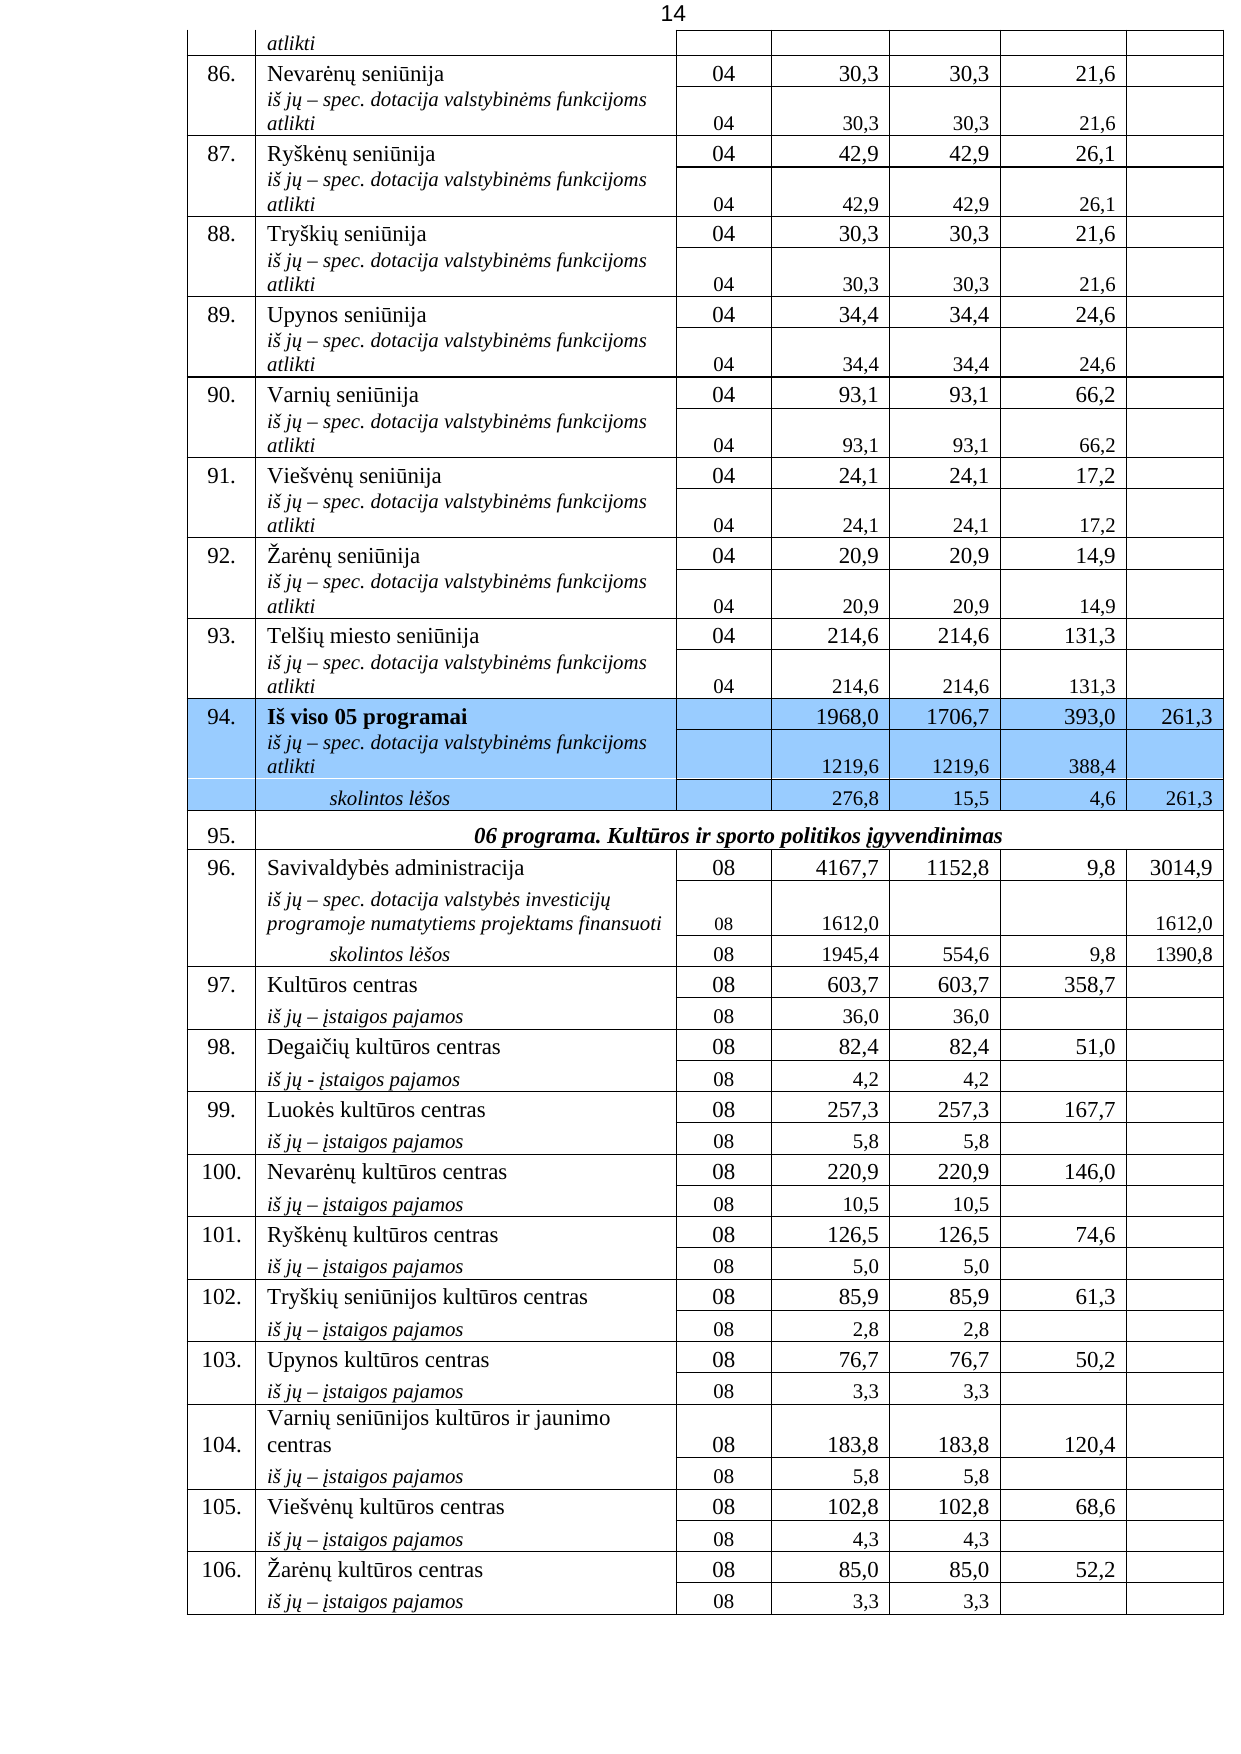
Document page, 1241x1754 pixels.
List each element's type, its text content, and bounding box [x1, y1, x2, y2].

table_cell [1127, 1311, 1223, 1341]
table_cell [1127, 1030, 1223, 1060]
table_cell [188, 729, 255, 778]
table_cell 276,8 [772, 780, 889, 810]
table_cell 08 [677, 1155, 771, 1185]
table_cell [188, 1122, 255, 1153]
table_cell 4,3 [772, 1521, 889, 1551]
table_cell 131,3 [1001, 619, 1126, 649]
table_cell 08 [677, 1061, 771, 1091]
table_cell [1127, 31, 1223, 55]
table_cell 5,0 [772, 1248, 889, 1278]
table_cell Viešvėnų kultūros centras [256, 1490, 676, 1520]
table_cell 30,3 [772, 87, 889, 135]
table_cell [1127, 56, 1223, 86]
table_cell 90. [188, 378, 255, 408]
table_cell [1127, 168, 1223, 216]
table_cell 9,8 [1001, 850, 1126, 880]
table_cell 5,8 [772, 1123, 889, 1153]
table_cell [188, 1372, 255, 1403]
table_cell [677, 31, 771, 55]
table_cell iš jų – spec. dotacija valstybinėms funkcijoms atlikti [256, 86, 676, 135]
table_cell 08 [677, 1373, 771, 1403]
table_cell 14,9 [1001, 570, 1126, 618]
table_cell 214,6 [772, 619, 889, 649]
table_cell Savivaldybės administracija [256, 850, 676, 880]
table_cell 04 [677, 217, 771, 247]
table_cell [188, 997, 255, 1028]
table_cell 554,6 [890, 936, 1000, 966]
table_cell iš jų – įstaigos pajamos [256, 1310, 676, 1341]
table_cell 86. [188, 56, 255, 86]
table_cell 08 [677, 1030, 771, 1060]
table_cell 50,2 [1001, 1342, 1126, 1372]
table_cell 04 [677, 328, 771, 376]
table_cell Nevarėnų kultūros centras [256, 1155, 676, 1185]
table_cell Degaičių kultūros centras [256, 1030, 676, 1060]
table_cell [1127, 1123, 1223, 1153]
table_cell 24,1 [772, 458, 889, 488]
table_cell 105. [188, 1490, 255, 1520]
table_cell Telšių miesto seniūnija [256, 619, 676, 649]
table_cell 08 [677, 1280, 771, 1310]
table_cell 04 [677, 489, 771, 537]
table_cell Žarėnų seniūnija [256, 538, 676, 568]
table_cell [1127, 1092, 1223, 1122]
table_cell 04 [677, 168, 771, 216]
table_cell 93. [188, 619, 255, 649]
table_cell 91. [188, 458, 255, 488]
table_cell 93,1 [772, 409, 889, 457]
table_cell 04 [677, 378, 771, 408]
table_cell [1127, 1552, 1223, 1582]
table_cell [1001, 1583, 1126, 1613]
table_cell [188, 488, 255, 537]
table_cell [188, 880, 255, 935]
table_cell 85,9 [772, 1280, 889, 1310]
table_cell [1127, 650, 1223, 698]
table_cell 21,6 [1001, 56, 1126, 86]
table_cell 34,4 [890, 328, 1000, 376]
table_cell [188, 569, 255, 618]
table_cell 08 [677, 1552, 771, 1582]
table_cell 82,4 [890, 1030, 1000, 1060]
table_cell 14,9 [1001, 538, 1126, 568]
table_cell 08 [677, 1405, 771, 1457]
table_cell Luokės kultūros centras [256, 1092, 676, 1122]
table_cell [188, 1520, 255, 1551]
table_cell 93,1 [772, 378, 889, 408]
table_cell 4167,7 [772, 850, 889, 880]
table_cell 24,6 [1001, 297, 1126, 327]
table_cell 214,6 [890, 619, 1000, 649]
table_cell Nevarėnų seniūnija [256, 56, 676, 86]
table_cell iš jų – įstaigos pajamos [256, 1457, 676, 1488]
table_cell [1001, 1311, 1126, 1341]
table_cell [1127, 1405, 1223, 1457]
table_cell [677, 730, 771, 778]
table_cell [188, 649, 255, 698]
table_cell 5,8 [890, 1458, 1000, 1488]
table_cell 10,5 [890, 1186, 1000, 1216]
table_cell 66,2 [1001, 409, 1126, 457]
table_cell [1127, 1061, 1223, 1091]
table_cell Ryškėnų kultūros centras [256, 1217, 676, 1247]
table_cell 30,3 [772, 217, 889, 247]
table_cell 93,1 [890, 409, 1000, 457]
table_cell iš jų – spec. dotacija valstybinėms funkcijoms atlikti [256, 649, 676, 698]
table_cell 08 [677, 1583, 771, 1613]
table_cell 08 [677, 1342, 771, 1372]
table_cell 87. [188, 136, 255, 166]
table_cell 30,3 [772, 248, 889, 296]
table_cell [1127, 378, 1223, 408]
table_cell 20,9 [890, 538, 1000, 568]
table_cell 214,6 [890, 650, 1000, 698]
table_cell 3,3 [890, 1583, 1000, 1613]
table_cell [1001, 1186, 1126, 1216]
table_cell 30,3 [772, 56, 889, 86]
table_cell 24,1 [890, 489, 1000, 537]
table_cell 126,5 [772, 1217, 889, 1247]
table_cell 393,0 [1001, 699, 1126, 729]
table_cell 21,6 [1001, 87, 1126, 135]
table_cell [188, 86, 255, 135]
table_cell 603,7 [890, 967, 1000, 997]
table_cell Iš viso 05 programai [256, 699, 676, 729]
table_cell 4,2 [890, 1061, 1000, 1091]
table_cell [1127, 1155, 1223, 1185]
table_cell 3,3 [890, 1373, 1000, 1403]
table_cell iš jų – įstaigos pajamos [256, 1122, 676, 1153]
table_cell 61,3 [1001, 1280, 1126, 1310]
table_cell 04 [677, 538, 771, 568]
table_cell 30,3 [890, 217, 1000, 247]
table_cell iš jų – spec. dotacija valstybinėms funkcijoms atlikti [256, 569, 676, 618]
table_cell 08 [677, 1521, 771, 1551]
table_cell 08 [677, 881, 771, 935]
table_cell 06 programa. Kultūros ir sporto politikos įgyvendinimas [256, 811, 1223, 849]
table_cell 08 [677, 1458, 771, 1488]
table_cell 21,6 [1001, 248, 1126, 296]
table_cell 42,9 [890, 136, 1000, 166]
table_cell 102,8 [890, 1490, 1000, 1520]
table_cell [188, 1247, 255, 1278]
table_cell 24,1 [890, 458, 1000, 488]
table_cell 97. [188, 967, 255, 997]
table_cell 30,3 [890, 248, 1000, 296]
table_cell 603,7 [772, 967, 889, 997]
table_cell 08 [677, 1186, 771, 1216]
table_cell 89. [188, 297, 255, 327]
table_cell 3014,9 [1127, 850, 1223, 880]
table_cell 102. [188, 1280, 255, 1310]
table_cell [1001, 1521, 1126, 1551]
table_cell 08 [677, 1092, 771, 1122]
table_cell 30,3 [890, 56, 1000, 86]
table_cell Upynos kultūros centras [256, 1342, 676, 1372]
table_cell 30,3 [890, 87, 1000, 135]
table_cell 21,6 [1001, 217, 1126, 247]
table_cell 88. [188, 217, 255, 247]
table_cell [1127, 489, 1223, 537]
table_cell [677, 780, 771, 810]
table_cell 1945,4 [772, 936, 889, 966]
table_cell 24,1 [772, 489, 889, 537]
table_cell iš jų – spec. dotacija valstybinėms funkcijoms atlikti [256, 729, 676, 778]
table_cell [677, 699, 771, 729]
table_cell 1612,0 [1127, 881, 1223, 935]
table_cell 126,5 [890, 1217, 1000, 1247]
table_cell Varnių seniūnijos kultūros ir jaunimo centras [256, 1405, 676, 1457]
table_cell [1127, 409, 1223, 457]
table_cell 101. [188, 1217, 255, 1247]
table_cell 85,9 [890, 1280, 1000, 1310]
table_cell 20,9 [890, 570, 1000, 618]
table_cell [1127, 1490, 1223, 1520]
table_cell Tryškių seniūnija [256, 217, 676, 247]
table_cell 214,6 [772, 650, 889, 698]
table_cell 26,1 [1001, 168, 1126, 216]
table_cell 4,6 [1001, 780, 1126, 810]
table_cell [1001, 1458, 1126, 1488]
table_cell [1127, 297, 1223, 327]
table_cell iš jų – spec. dotacija valstybinėms funkcijoms atlikti [256, 327, 676, 376]
table_cell [1127, 538, 1223, 568]
table_cell 1612,0 [772, 881, 889, 935]
table_cell [1127, 458, 1223, 488]
table_cell iš jų - įstaigos pajamos [256, 1060, 676, 1091]
table_cell iš jų – spec. dotacija valstybės investicijų programoje numatytiems projektams finansuoti [256, 880, 676, 935]
table_cell [772, 31, 889, 55]
table_cell 100. [188, 1155, 255, 1185]
table_cell [1127, 1342, 1223, 1372]
table_cell 220,9 [772, 1155, 889, 1185]
table_cell 1390,8 [1127, 936, 1223, 966]
table_cell 3,3 [772, 1583, 889, 1613]
table_cell 95. [188, 811, 255, 849]
table_cell iš jų – įstaigos pajamos [256, 1247, 676, 1278]
table_cell Viešvėnų seniūnija [256, 458, 676, 488]
table_cell 34,4 [890, 297, 1000, 327]
table_cell 183,8 [772, 1405, 889, 1457]
table_cell 261,3 [1127, 699, 1223, 729]
table_cell 167,7 [1001, 1092, 1126, 1122]
table_cell [1001, 881, 1126, 935]
table_cell 04 [677, 248, 771, 296]
table_cell [1127, 217, 1223, 247]
table_cell 08 [677, 1490, 771, 1520]
table_cell 08 [677, 967, 771, 997]
table_cell 08 [677, 1248, 771, 1278]
table_cell 102,8 [772, 1490, 889, 1520]
table_cell skolintos lėšos [256, 779, 676, 810]
table_cell 04 [677, 136, 771, 166]
table_cell [188, 1582, 255, 1613]
table_cell 103. [188, 1342, 255, 1372]
table_cell [1001, 1061, 1126, 1091]
table_cell 52,2 [1001, 1552, 1126, 1582]
table_cell [188, 30, 255, 55]
table_cell 08 [677, 1311, 771, 1341]
table_cell [1127, 87, 1223, 135]
table_cell 261,3 [1127, 780, 1223, 810]
table_cell 1968,0 [772, 699, 889, 729]
table_cell 66,2 [1001, 378, 1126, 408]
table_cell iš jų – įstaigos pajamos [256, 1520, 676, 1551]
table_cell 04 [677, 297, 771, 327]
table_cell 2,8 [890, 1311, 1000, 1341]
table_cell 146,0 [1001, 1155, 1126, 1185]
table_cell [1127, 1248, 1223, 1278]
table_cell [1127, 1186, 1223, 1216]
table_cell 1706,7 [890, 699, 1000, 729]
table_cell 3,3 [772, 1373, 889, 1403]
table_cell iš jų – spec. dotacija valstybinėms funkcijoms atlikti [256, 166, 676, 216]
table_cell [188, 327, 255, 376]
table_cell [890, 31, 1000, 55]
table_cell 131,3 [1001, 650, 1126, 698]
table_cell 08 [677, 998, 771, 1028]
table_cell [1001, 1248, 1126, 1278]
table_cell 5,8 [772, 1458, 889, 1488]
table_cell 42,9 [772, 136, 889, 166]
table_cell 04 [677, 570, 771, 618]
table_cell 257,3 [772, 1092, 889, 1122]
table_cell 99. [188, 1092, 255, 1122]
table_cell 08 [677, 850, 771, 880]
table_cell [1127, 998, 1223, 1028]
table_cell 17,2 [1001, 458, 1126, 488]
table_cell 08 [677, 1123, 771, 1153]
table_cell [1127, 1217, 1223, 1247]
table_cell 26,1 [1001, 136, 1126, 166]
table_cell iš jų – įstaigos pajamos [256, 1185, 676, 1216]
table_cell [1127, 1280, 1223, 1310]
table_cell iš jų – spec. dotacija valstybinėms funkcijoms atlikti [256, 408, 676, 457]
table_cell iš jų – įstaigos pajamos [256, 997, 676, 1028]
table_cell iš jų – įstaigos pajamos [256, 1582, 676, 1613]
table_cell 36,0 [772, 998, 889, 1028]
table_cell [1127, 967, 1223, 997]
table_cell 1219,6 [772, 730, 889, 778]
table_cell [1127, 1373, 1223, 1403]
table_cell 24,6 [1001, 328, 1126, 376]
table_cell Varnių seniūnija [256, 378, 676, 408]
table_cell [1001, 31, 1126, 55]
table_cell [1127, 619, 1223, 649]
table_cell [188, 1060, 255, 1091]
table_cell [1127, 730, 1223, 778]
table_cell Ryškėnų seniūnija [256, 136, 676, 166]
table_cell 15,5 [890, 780, 1000, 810]
table_cell [188, 1185, 255, 1216]
table_cell atlikti [256, 30, 676, 55]
table_cell [1127, 570, 1223, 618]
table_cell [1127, 1521, 1223, 1551]
table_cell 257,3 [890, 1092, 1000, 1122]
table_cell 98. [188, 1030, 255, 1060]
table_cell 20,9 [772, 570, 889, 618]
table_cell 1152,8 [890, 850, 1000, 880]
table_cell [1127, 1583, 1223, 1613]
table_cell 94. [188, 699, 255, 729]
table_cell 96. [188, 850, 255, 880]
table_cell 76,7 [772, 1342, 889, 1372]
table_cell 92. [188, 538, 255, 568]
table_cell [1001, 1373, 1126, 1403]
table_cell 85,0 [890, 1552, 1000, 1582]
table_cell 220,9 [890, 1155, 1000, 1185]
table_cell [1127, 1458, 1223, 1488]
table_cell 76,7 [890, 1342, 1000, 1372]
table_cell 5,0 [890, 1248, 1000, 1278]
table_cell [188, 247, 255, 296]
table_cell 120,4 [1001, 1405, 1126, 1457]
table_cell Žarėnų kultūros centras [256, 1552, 676, 1582]
table_cell 42,9 [772, 168, 889, 216]
table_cell [890, 881, 1000, 935]
table_cell 51,0 [1001, 1030, 1126, 1060]
table_cell iš jų – įstaigos pajamos [256, 1372, 676, 1403]
table_cell 4,2 [772, 1061, 889, 1091]
table_cell [188, 1457, 255, 1488]
table_cell skolintos lėšos [256, 935, 676, 966]
table_cell 1219,6 [890, 730, 1000, 778]
table_cell 04 [677, 87, 771, 135]
table_cell 183,8 [890, 1405, 1000, 1457]
table_cell [1127, 248, 1223, 296]
table_cell [1001, 1123, 1126, 1153]
table_cell 74,6 [1001, 1217, 1126, 1247]
table_cell 08 [677, 936, 771, 966]
table_cell 106. [188, 1552, 255, 1582]
table_cell 17,2 [1001, 489, 1126, 537]
table_cell 04 [677, 650, 771, 698]
table_cell [188, 935, 255, 966]
table_cell 20,9 [772, 538, 889, 568]
table_cell 104. [188, 1405, 255, 1457]
table_cell 358,7 [1001, 967, 1126, 997]
table_cell Tryškių seniūnijos kultūros centras [256, 1280, 676, 1310]
table_cell Upynos seniūnija [256, 297, 676, 327]
table_cell 04 [677, 56, 771, 86]
table_cell 5,8 [890, 1123, 1000, 1153]
table_cell [1127, 136, 1223, 166]
table_cell [1001, 998, 1126, 1028]
table_cell 388,4 [1001, 730, 1126, 778]
table_cell [1127, 328, 1223, 376]
table_cell 34,4 [772, 297, 889, 327]
table_cell [188, 166, 255, 216]
table_cell [188, 408, 255, 457]
table_cell 85,0 [772, 1552, 889, 1582]
table_cell 68,6 [1001, 1490, 1126, 1520]
table_cell iš jų – spec. dotacija valstybinėms funkcijoms atlikti [256, 488, 676, 537]
table_cell iš jų – spec. dotacija valstybinėms funkcijoms atlikti [256, 247, 676, 296]
table_cell 04 [677, 458, 771, 488]
table_cell Kultūros centras [256, 967, 676, 997]
table_cell [188, 1310, 255, 1341]
table_cell 36,0 [890, 998, 1000, 1028]
table_cell 82,4 [772, 1030, 889, 1060]
table_cell 9,8 [1001, 936, 1126, 966]
table_cell 04 [677, 619, 771, 649]
table_cell 04 [677, 409, 771, 457]
table_cell 08 [677, 1217, 771, 1247]
table_cell 34,4 [772, 328, 889, 376]
table_cell 42,9 [890, 168, 1000, 216]
table_cell 10,5 [772, 1186, 889, 1216]
table_cell 93,1 [890, 378, 1000, 408]
table_cell 2,8 [772, 1311, 889, 1341]
table_cell [188, 779, 255, 810]
table_cell 4,3 [890, 1521, 1000, 1551]
